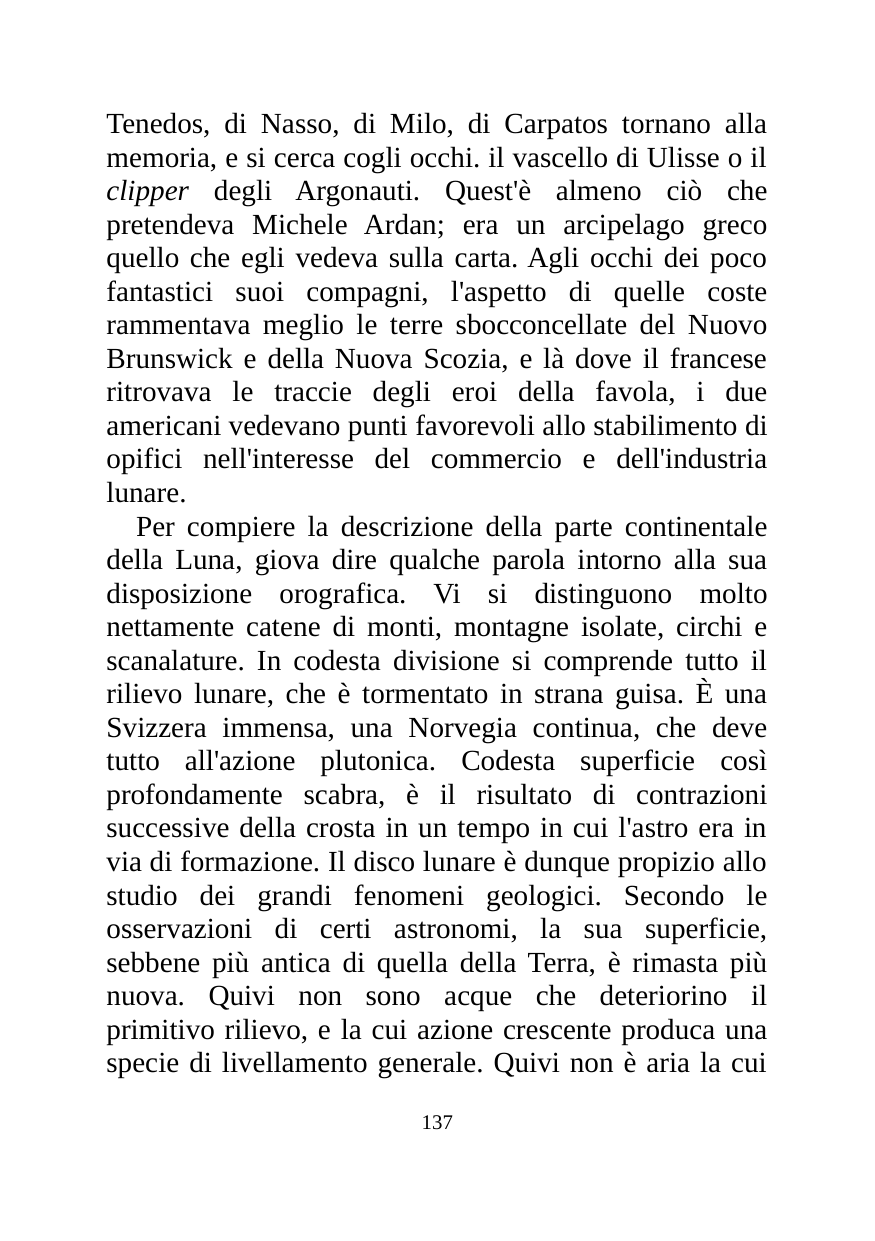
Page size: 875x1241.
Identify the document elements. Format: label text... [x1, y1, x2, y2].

text Per compiere la descrizione della parte continentale della Luna, giova dire qualche parola intorno alla sua disposizione orografica. Vi si distinguono molto nettamente catene di monti, montagne isolate, circhi e scanalature. In codesta divisione si comprende tutto il rilievo lunare, che è tormentato in strana guisa. È una Svizzera immensa, una Norvegia continua, che deve tutto all'azione plutonica. Codesta superficie così profondamente scabra, è il risultato di contrazioni successive della crosta in un tempo in cui l'astro era in via di formazione. Il disco lunare è dunque propizio allo studio dei grandi fenomeni geologici. Secondo le osservazioni di certi astronomi, la sua superficie, sebbene più antica di quella della Terra, è rimasta più nuova. Quivi non sono acque che deteriorino il primitivo rilievo, e la cui azione crescente produca una specie di livellamento generale. Quivi non è aria la cui [106, 509, 768, 1079]
text Tenedos, di Nasso, di Milo, di Carpatos tornano alla memoria, e si cerca cogli occhi. il vascello di Ulisse o il clipper degli Argonauti. Quest'è almeno ciò che pretendeva Michele Ardan; era un arcipelago greco quello che egli vedeva sulla carta. Agli occhi dei poco fantastici suoi compagni, l'aspetto di quelle coste rammentava meglio le terre sbocconcellate del Nuovo Brunswick e della Nuova Scozia, e là dove il francese ritrovava le traccie degli eroi della favola, i due americani vedevano punti favorevoli allo stabilimento di opifici nell'interesse del commercio e dell'industria lunare. [106, 106, 768, 509]
